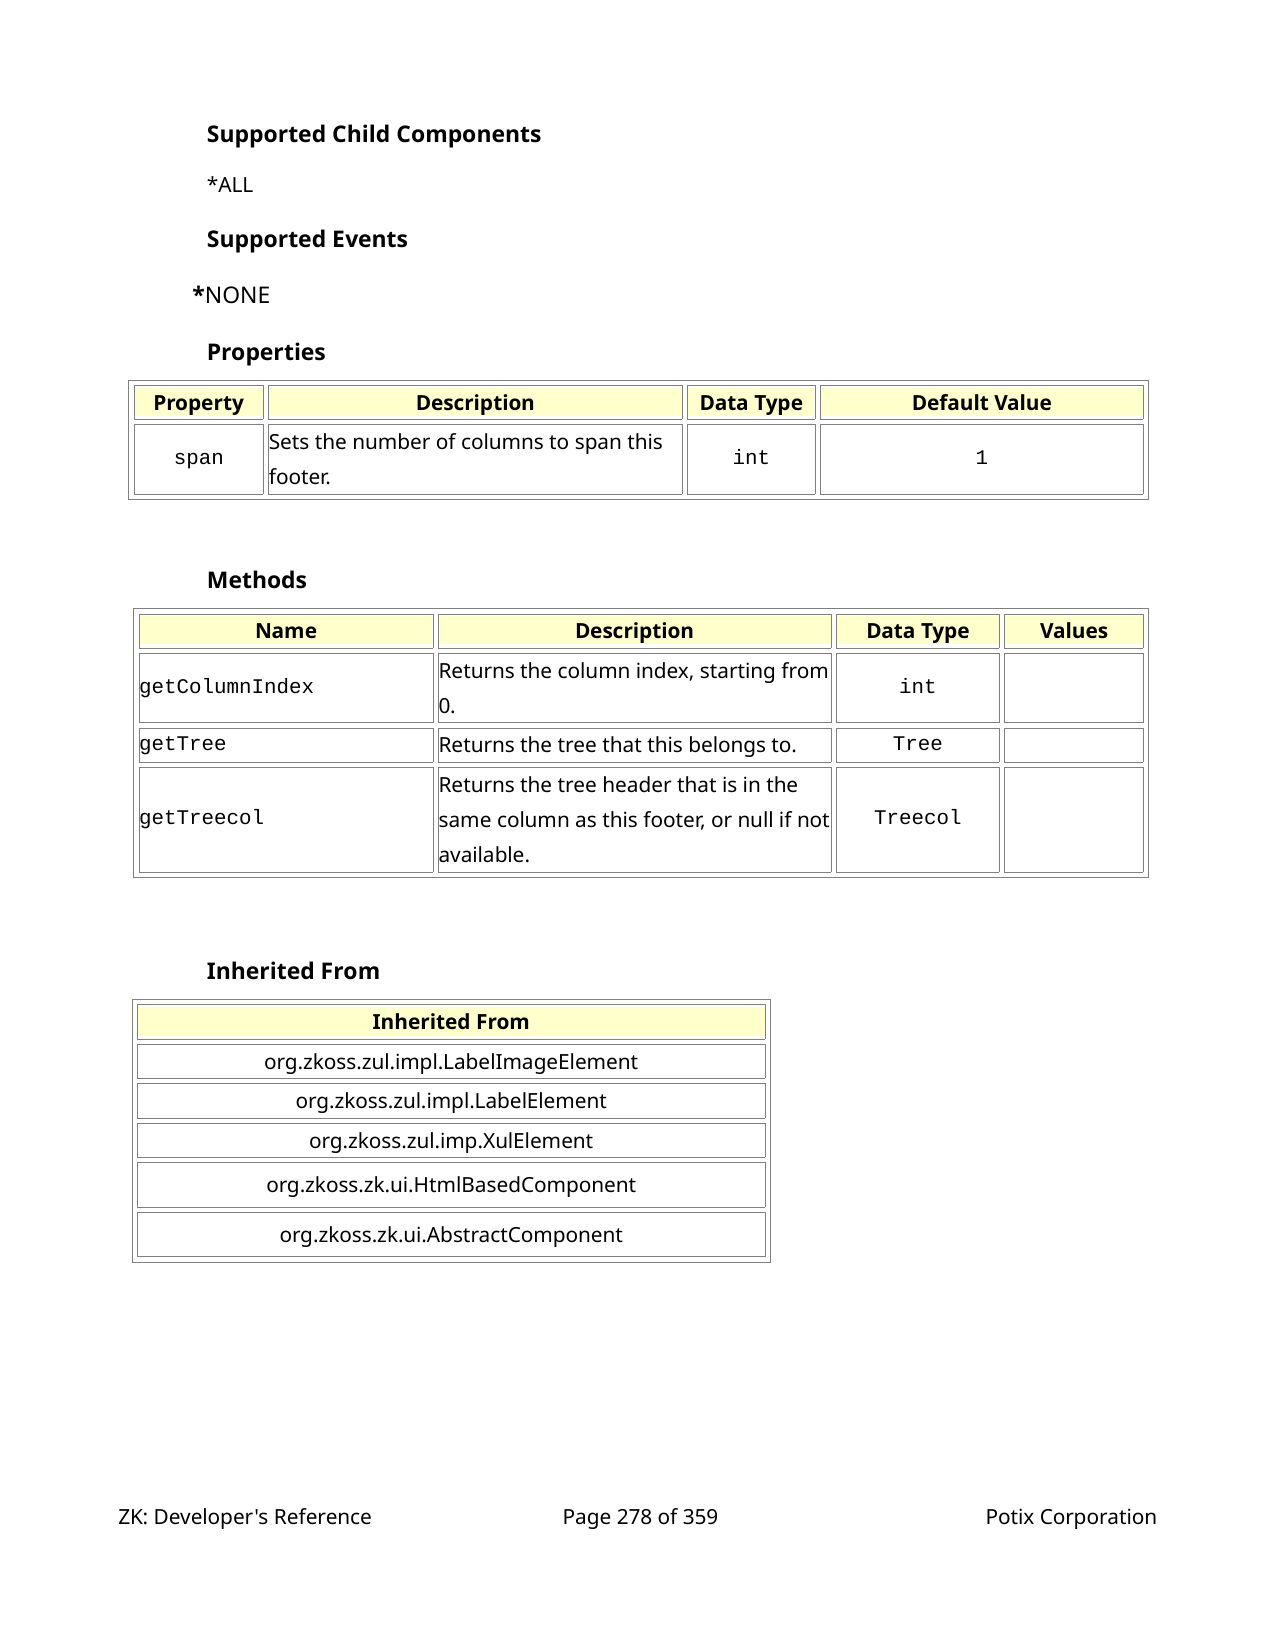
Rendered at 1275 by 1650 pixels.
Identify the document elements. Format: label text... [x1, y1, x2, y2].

table_cell int [834, 648, 1002, 722]
table_cell org.zkoss.zul.impl.LabelElement [134, 1078, 768, 1117]
table_cell getColumnIndex [136, 648, 435, 722]
table_header Values [1002, 609, 1146, 647]
table_cell getTree [136, 722, 435, 762]
table_cell Returns the column index, starting from 0. [435, 648, 833, 722]
table_cell getTreecol [136, 762, 435, 872]
subtitle Supported Events [207, 223, 1157, 254]
table_header Name [136, 609, 435, 647]
table_cell Sets the number of columns to span this footer. [266, 419, 685, 494]
table_cell span [131, 419, 266, 494]
table_header Property [131, 381, 266, 419]
table_header Description [266, 381, 685, 419]
text *ALL [207, 170, 1157, 198]
table_cell Returns the tree that this belongs to. [435, 722, 833, 762]
table_header Default Value [818, 381, 1146, 419]
subtitle Inherited From [207, 955, 1157, 986]
table_header Data Type [834, 609, 1002, 647]
subtitle Methods [207, 564, 1157, 596]
table_cell [1005, 729, 1143, 762]
table_cell 1 [818, 419, 1146, 494]
table_cell [1002, 722, 1146, 762]
text *NONE [118, 279, 1157, 311]
table_cell Returns the tree header that is in the same column as this footer, or null if not available. [435, 762, 833, 872]
table_cell org.zkoss.zk.ui.HtmlBasedComponent [134, 1157, 768, 1207]
table_cell Tree [834, 722, 1002, 762]
table_header Data Type [685, 381, 817, 419]
table_cell org.zkoss.zul.imp.XulElement [134, 1118, 768, 1157]
subtitle Supported Child Components [207, 118, 1157, 149]
table_cell Treecol [834, 762, 1002, 872]
table_cell [1005, 768, 1143, 872]
table_cell [1002, 762, 1146, 872]
table_cell [1005, 654, 1143, 722]
table_cell int [685, 419, 817, 494]
table_header Description [435, 609, 833, 647]
subtitle Properties [207, 336, 1157, 367]
table_cell org.zkoss.zul.impl.LabelImageElement [134, 1039, 768, 1078]
table_cell org.zkoss.zk.ui.AbstractComponent [134, 1207, 768, 1256]
table_header Inherited From [134, 1000, 768, 1038]
table_cell [1002, 648, 1146, 722]
